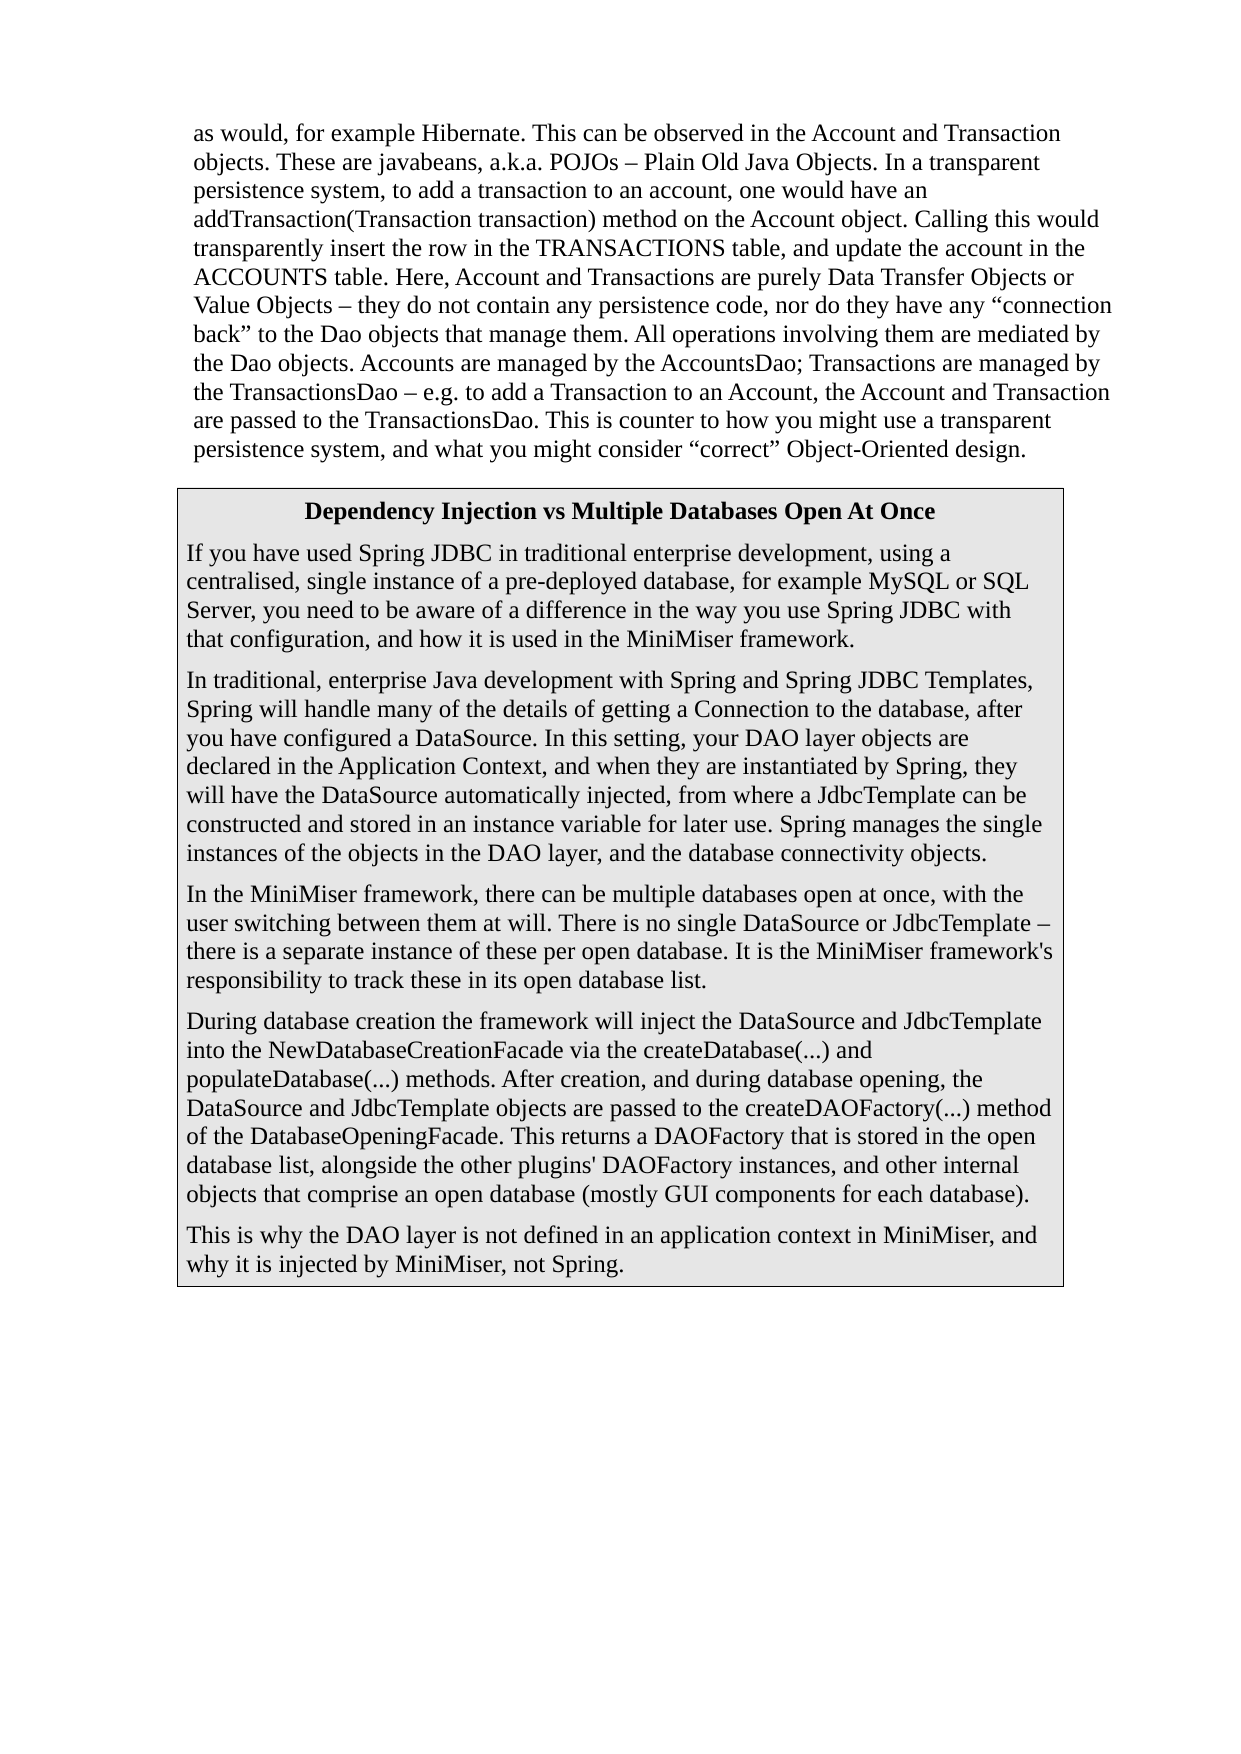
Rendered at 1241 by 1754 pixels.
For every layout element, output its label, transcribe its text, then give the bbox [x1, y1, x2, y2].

text Dependency Injection vs Multiple Databases Open At Once [186, 496, 1054, 525]
text During database creation the framework will inject the DataSource and JdbcTemplate into the NewDatabaseCreationFacade via the createDatabase(...) and populateDatabase(...) methods. After creation, and during database opening, the DataSource and JdbcTemplate objects are passed to the createDAOFactory(...) method of the DatabaseOpeningFacade. This returns a DAOFactory that is stored in the open database list, alongside the other plugins' DAOFactory instances, and other internal objects that comprise an open database (mostly GUI components for each database). [186, 1006, 1054, 1208]
text In the MiniMiser framework, there can be multiple databases open at once, with the user switching between them at will. There is no single DataSource or JdbcTemplate – there is a separate instance of these per open database. It is the MiniMiser framework's responsibility to track these in its open database list. [186, 879, 1054, 994]
text In traditional, enterprise Java development with Spring and Spring JDBC Templates, Spring will handle many of the details of getting a Connection to the database, after you have configured a DataSource. In this setting, your DAO layer objects are declared in the Application Context, and when they are instantiated by Spring, they will have the DataSource automatically injected, from where a JdbcTemplate can be constructed and stored in an instance variable for later use. Spring manages the single instances of the objects in the DAO layer, and the database connectivity objects. [186, 665, 1054, 866]
text This is why the DAO layer is not defined in an application context in MiniMiser, and why it is injected by MiniMiser, not Spring. [186, 1220, 1054, 1278]
list as would, for example Hibernate. This can be observed in the Account and Transaction objects. These are javabeans, a.k.a. POJOs – Plain Old Java Objects. In a transparent persistence system, to add a transaction to an account, one would have an addTransaction(Transaction transaction) method on the Account object. Calling this would transparently insert the row in the TRANSACTIONS table, and update the account in the ACCOUNTS table. Here, Account and Transactions are purely Data Transfer Objects or Value Objects – they do not contain any persistence code, nor do they have any “connection back” to the Dao objects that manage them. All operations involving them are mediated by the Dao objects. Accounts are managed by the AccountsDao; Transactions are managed by the TransactionsDao – e.g. to add a Transaction to an Account, the Account and Transaction are passed to the TransactionsDao. This is counter to how you might use a transparent persistence system, and what you might consider “correct” Object-Oriented design. [156, 118, 1122, 463]
text If you have used Spring JDBC in traditional enterprise development, using a centralised, single instance of a pre-deployed database, for example MySQL or SQL Server, you need to be aware of a difference in the way you use Spring JDBC with that configuration, and how it is used in the MiniMiser framework. [186, 538, 1054, 653]
